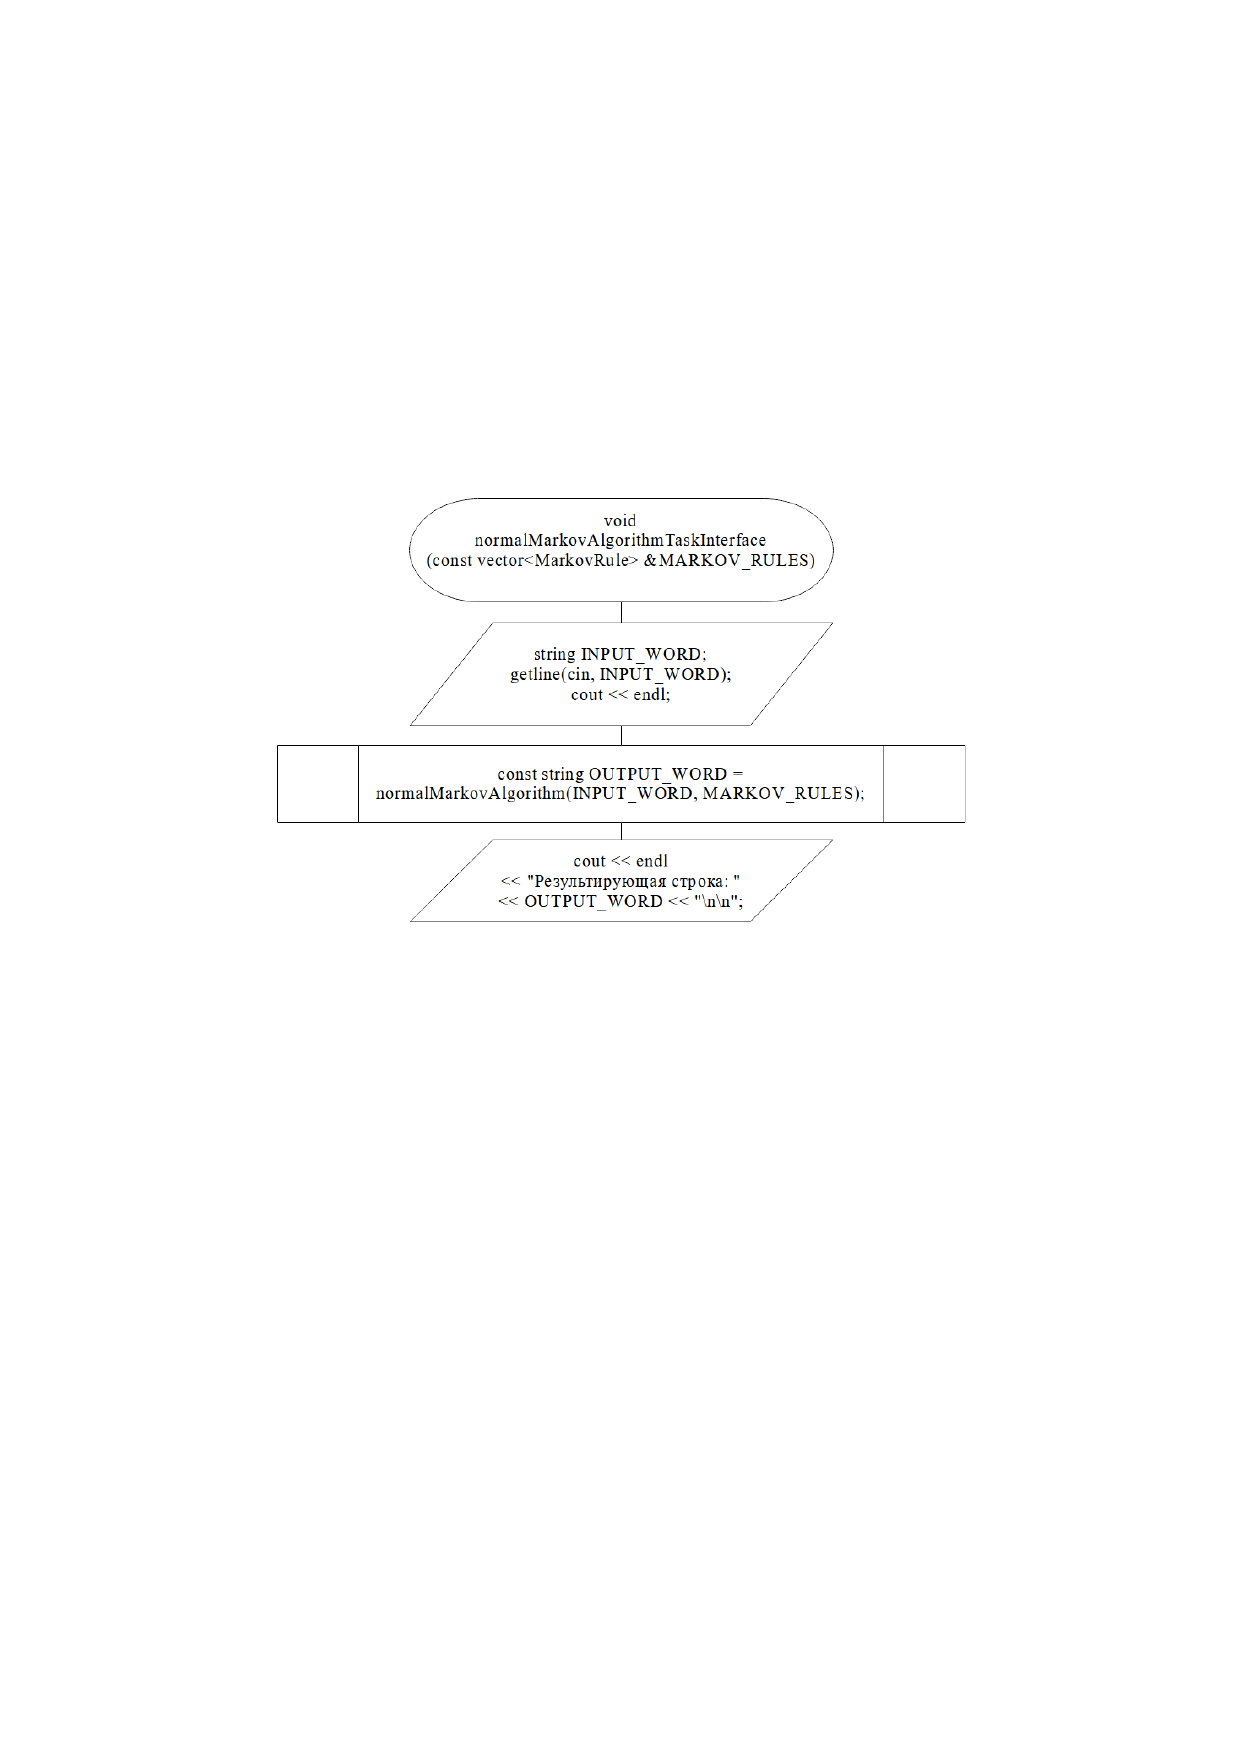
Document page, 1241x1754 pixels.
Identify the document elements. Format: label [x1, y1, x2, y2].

picture [118, 0, 1123, 1420]
